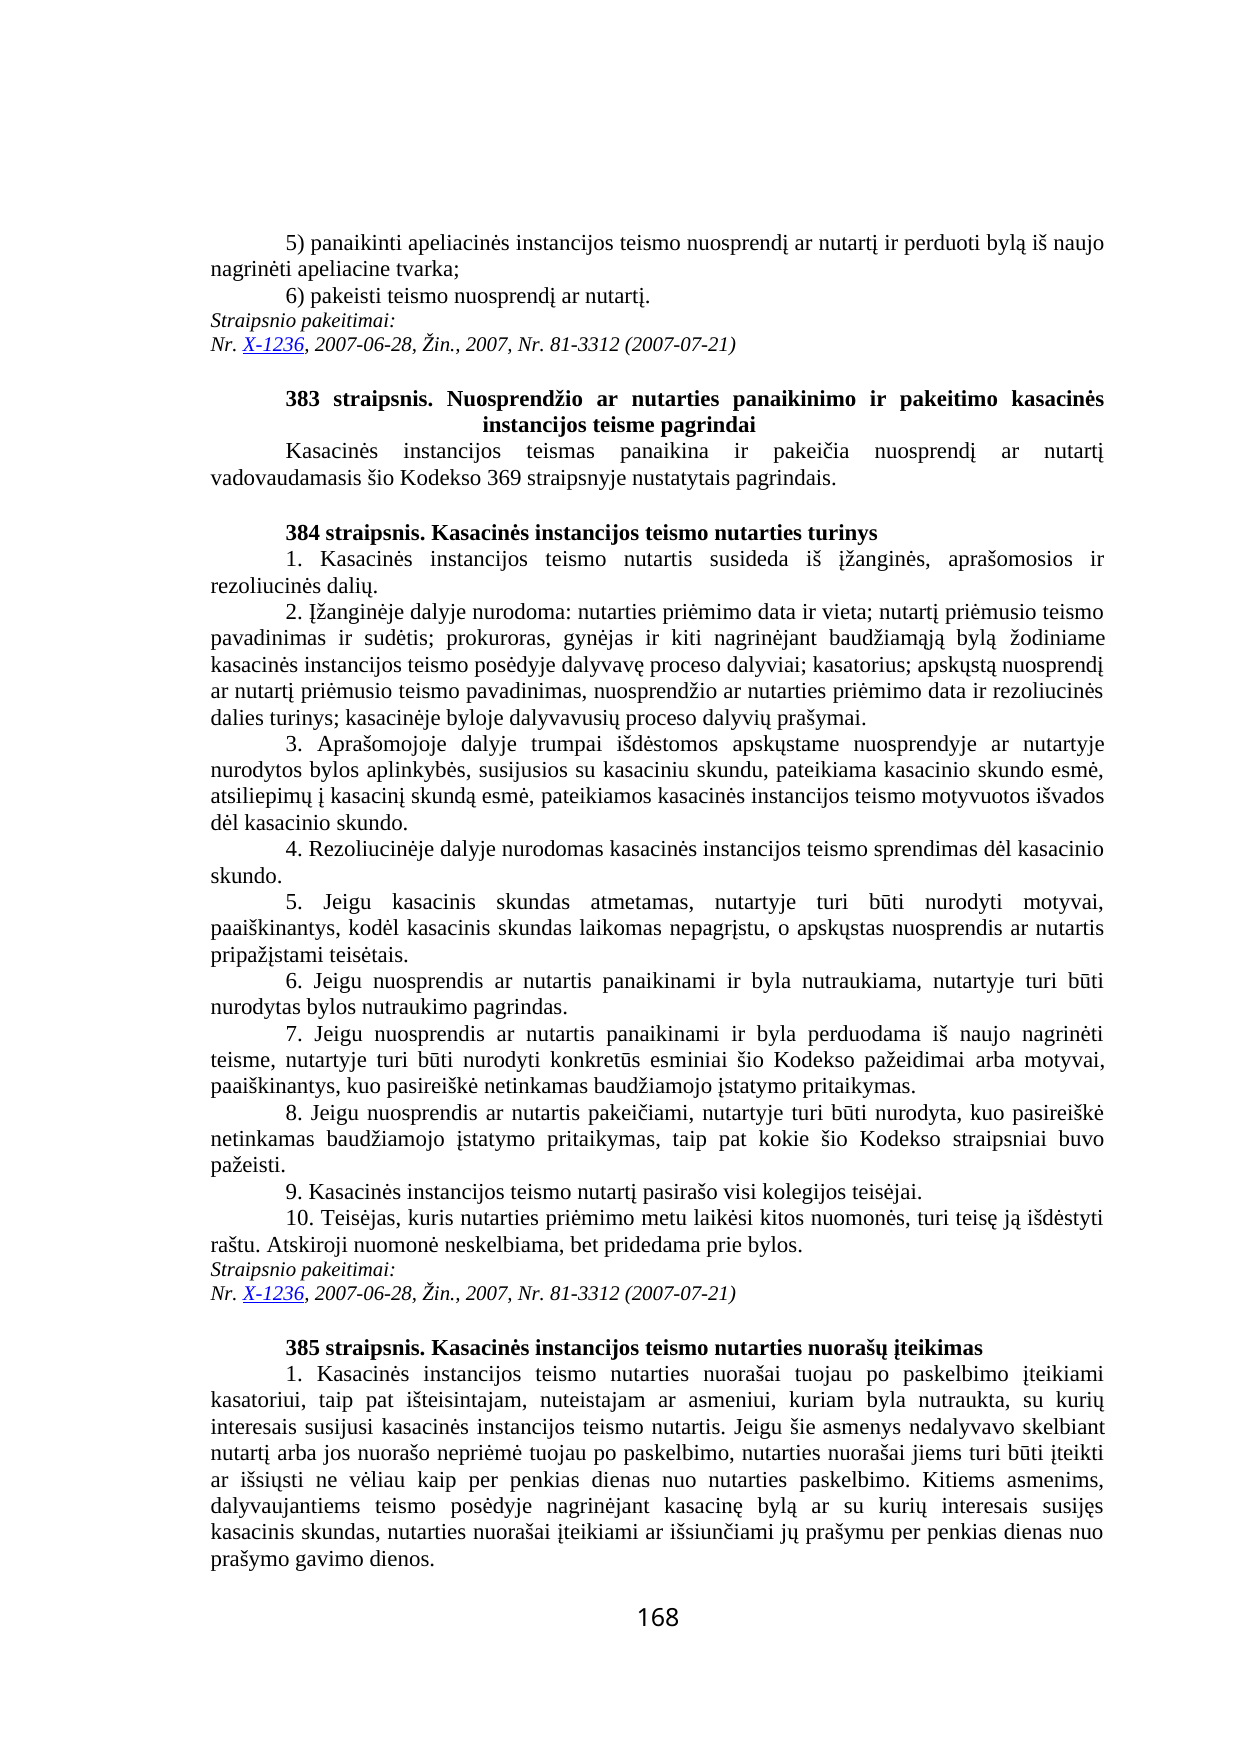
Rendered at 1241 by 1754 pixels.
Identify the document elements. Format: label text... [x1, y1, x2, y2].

text 5) panaikinti apeliacinės instancijos teismo nuosprendį ar nutartį ir perduoti bylą iš naujo nagrinėti apeliacine tvarka; [210, 229, 1105, 282]
text 9. Kasacinės instancijos teismo nutartį pasirašo visi kolegijos teisėjai. [210, 1178, 1105, 1204]
text Nr. X-1236, 2007-06-28, Žin., 2007, Nr. 81-3312 (2007-07-21) [210, 1281, 1105, 1305]
text Nr. X-1236, 2007-06-28, Žin., 2007, Nr. 81-3312 (2007-07-21) [210, 332, 1105, 356]
text 383 straipsnis. Nuosprendžio ar nutarties panaikinimo ir pakeitimo kasacinės instancijos teisme pagrindai [285, 385, 1105, 438]
text Straipsnio pakeitimai: [210, 1257, 1105, 1281]
text 6) pakeisti teismo nuosprendį ar nutartį. [210, 282, 1105, 308]
text 5. Jeigu kasacinis skundas atmetamas, nutartyje turi būti nurodyti motyvai, paaiškinantys, kodėl kasacinis skundas laikomas nepagrįstu, o apskųstas nuosprendis ar nutartis pripažįstami teisėtais. [210, 888, 1105, 967]
text 385 straipsnis. Kasacinės instancijos teismo nutarties nuorašų įteikimas [210, 1334, 1105, 1360]
text 1. Kasacinės instancijos teismo nutarties nuorašai tuojau po paskelbimo įteikiami kasatoriui, taip pat išteisintajam, nuteistajam ar asmeniui, kuriam byla nutraukta, su kurių interesais susijusi kasacinės instancijos teismo nutartis. Jeigu šie asmenys nedalyvavo skelbiant nutartį arba jos nuorašo nepriėmė tuojau po paskelbimo, nutarties nuorašai jiems turi būti įteikti ar išsiųsti ne vėliau kaip per penkias dienas nuo nutarties paskelbimo. Kitiems asmenims, dalyvaujantiems teismo posėdyje nagrinėjant kasacinę bylą ar su kurių interesais susijęs kasacinis skundas, nutarties nuorašai įteikiami ar išsiunčiami jų prašymu per penkias dienas nuo prašymo gavimo dienos. [210, 1360, 1105, 1571]
text Straipsnio pakeitimai: [210, 308, 1105, 332]
text 10. Teisėjas, kuris nutarties priėmimo metu laikėsi kitos nuomonės, turi teisę ją išdėstyti raštu. Atskiroji nuomonė neskelbiama, bet pridedama prie bylos. [210, 1204, 1105, 1257]
text 4. Rezoliucinėje dalyje nurodomas kasacinės instancijos teismo sprendimas dėl kasacinio skundo. [210, 835, 1105, 888]
text 8. Jeigu nuosprendis ar nutartis pakeičiami, nutartyje turi būti nurodyta, kuo pasireiškė netinkamas baudžiamojo įstatymo pritaikymas, taip pat kokie šio Kodekso straipsniai buvo pažeisti. [210, 1099, 1105, 1178]
text Kasacinės instancijos teismas panaikina ir pakeičia nuosprendį ar nutartį vadovaudamasis šio Kodekso 369 straipsnyje nustatytais pagrindais. [210, 438, 1105, 490]
text 3. Aprašomojoje dalyje trumpai išdėstomos apskųstame nuosprendyje ar nutartyje nurodytos bylos aplinkybės, susijusios su kasaciniu skundu, pateikiama kasacinio skundo esmė, atsiliepimų į kasacinį skundą esmė, pateikiamos kasacinės instancijos teismo motyvuotos išvados dėl kasacinio skundo. [210, 730, 1105, 835]
text 384 straipsnis. Kasacinės instancijos teismo nutarties turinys [210, 519, 1105, 545]
text 1. Kasacinės instancijos teismo nutartis susideda iš įžanginės, aprašomosios ir rezoliucinės dalių. [210, 545, 1105, 598]
text 2. Įžanginėje dalyje nurodoma: nutarties priėmimo data ir vieta; nutartį priėmusio teismo pavadinimas ir sudėtis; prokuroras, gynėjas ir kiti nagrinėjant baudžiamąją bylą žodiniame kasacinės instancijos teismo posėdyje dalyvavę proceso dalyviai; kasatorius; apskųstą nuosprendį ar nutartį priėmusio teismo pavadinimas, nuosprendžio ar nutarties priėmimo data ir rezoliucinės dalies turinys; kasacinėje byloje dalyvavusių proceso dalyvių prašymai. [210, 598, 1105, 730]
text 7. Jeigu nuosprendis ar nutartis panaikinami ir byla perduodama iš naujo nagrinėti teisme, nutartyje turi būti nurodyti konkretūs esminiai šio Kodekso pažeidimai arba motyvai, paaiškinantys, kuo pasireiškė netinkamas baudžiamojo įstatymo pritaikymas. [210, 1020, 1105, 1099]
text 6. Jeigu nuosprendis ar nutartis panaikinami ir byla nutraukiama, nutartyje turi būti nurodytas bylos nutraukimo pagrindas. [210, 967, 1105, 1020]
